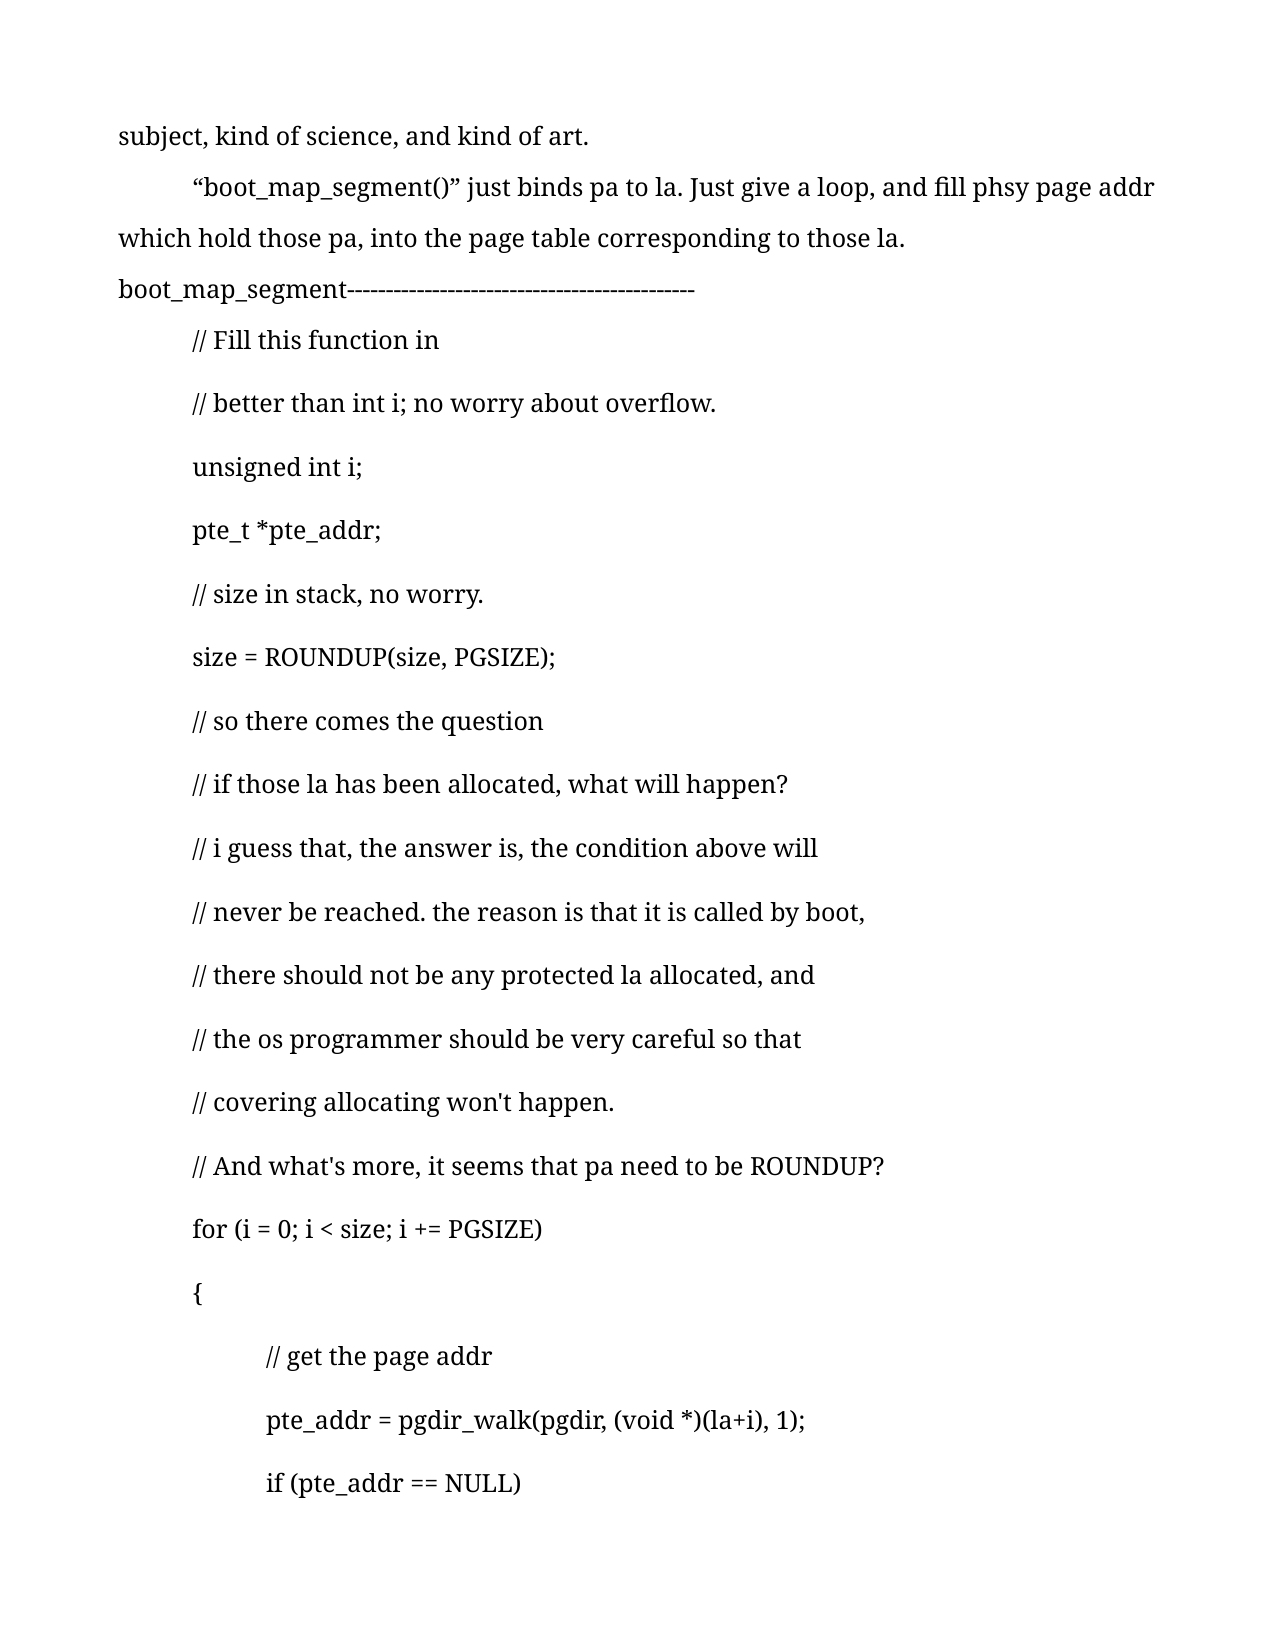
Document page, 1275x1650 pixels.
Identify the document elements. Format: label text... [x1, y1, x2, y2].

text // size in stack, no worry. [118, 576, 1157, 611]
text // if those la has been allocated, what will happen? [118, 767, 1157, 801]
text // so there comes the question [118, 703, 1157, 738]
text // i guess that, the answer is, the condition above will [118, 831, 1157, 865]
text { [118, 1275, 1157, 1309]
text size = ROUNDUP(size, PGSIZE); [118, 640, 1157, 674]
text // there should not be any protected la allocated, and [118, 958, 1157, 992]
text if (pte_addr == NULL) [118, 1466, 1157, 1500]
text subject, kind of science, and kind of art. “boot_map_segment()” just binds pa to la. Just give a loop, and fill phsy page addr which hold those pa, into the page table corresponding to those la. boot_map_segment--------------------------------------------- // Fill this function in [118, 118, 1157, 356]
text // get the page addr [118, 1339, 1157, 1373]
text for (i = 0; i < size; i += PGSIZE) [118, 1212, 1157, 1246]
text pte_addr = pgdir_walk(pgdir, (void *)(la+i), 1); [118, 1402, 1157, 1437]
text pte_t *pte_addr; [118, 513, 1157, 547]
text // covering allocating won't happen. [118, 1085, 1157, 1119]
text // never be reached. the reason is that it is called by boot, [118, 894, 1157, 928]
text unsigned int i; [118, 449, 1157, 483]
text // better than int i; no worry about overflow. [118, 386, 1157, 420]
text // the os programmer should be very careful so that [118, 1021, 1157, 1055]
text // And what's more, it seems that pa need to be ROUNDUP? [118, 1148, 1157, 1182]
